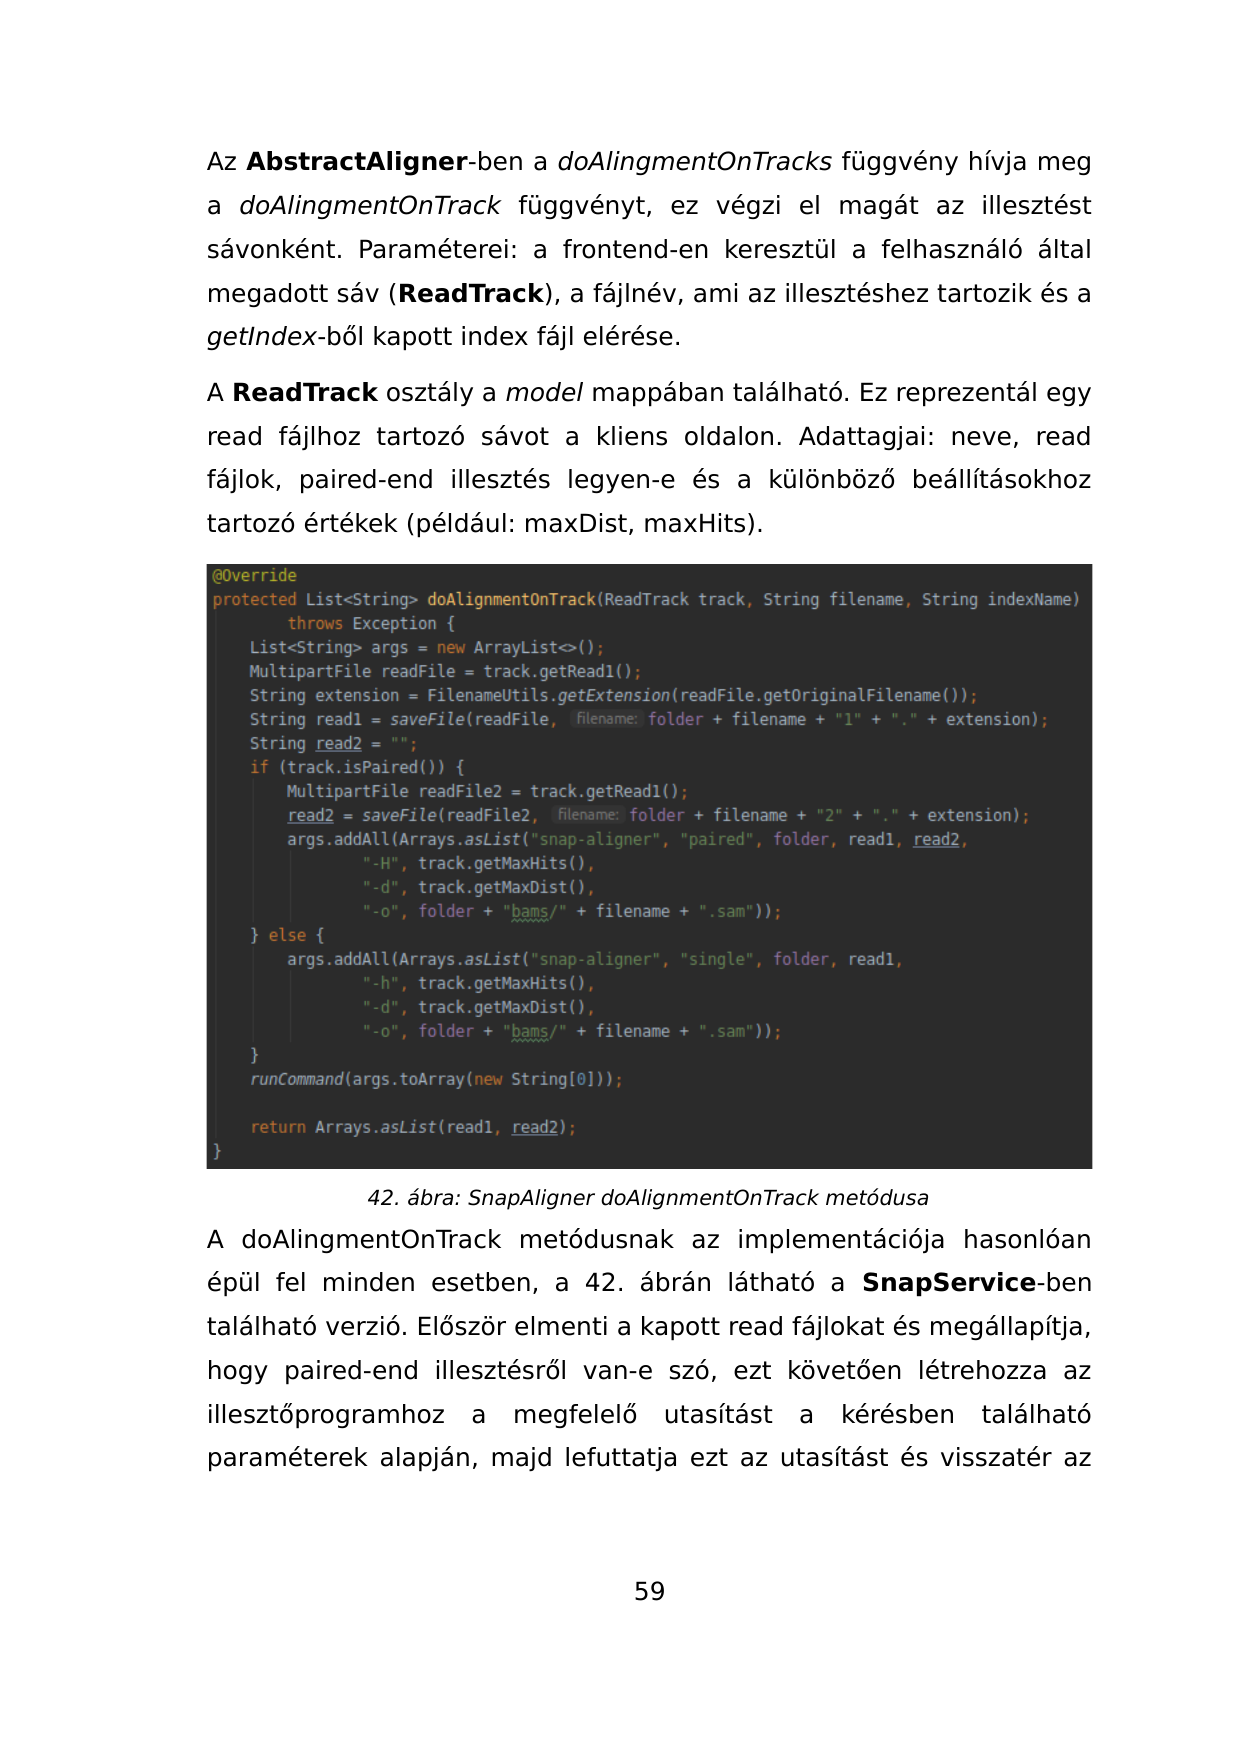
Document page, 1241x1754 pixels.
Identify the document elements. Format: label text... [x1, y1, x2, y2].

picture [206, 564, 1093, 1169]
text A doAlingmentOnTrack metódusnak az implementációja hasonlóan épül fel minden esetben, a 42. ábrán látható a SnapService-ben található verzió. Először elmenti a kapott read fájlokat és megállapítja, hogy paired-end illesztésről van-e szó, ezt követően létrehozza az illesztőprogramhoz a megfelelő utasítást a kérésben található paraméterek alapján, majd lefuttatja ezt az utasítást és visszatér az [207, 1210, 1093, 1473]
text A ReadTrack osztály a model mappában található. Ez reprezentál egy read fájlhoz tartozó sávot a kliens oldalon. Adattagjai: neve, read fájlok, paired-end illesztés legyen-e és a különböző beállításokhoz tartozó értékek (például: maxDist, maxHits). [207, 378, 1093, 538]
text Az AbstractAligner-ben a doAlingmentOnTracks függvény hívja meg a doAlingmentOnTrack függvényt, ez végzi el magát az illesztést sávonként. Paraméterei: a frontend-en keresztül a felhasználó által megadott sáv (ReadTrack), a fájlnév, ami az illesztéshez tartozik és a getIndex-ből kapott index fájl elérése. [207, 148, 1093, 352]
text 42. ábra: SnapAligner doAlignmentOnTrack metódusa [207, 1169, 1093, 1210]
